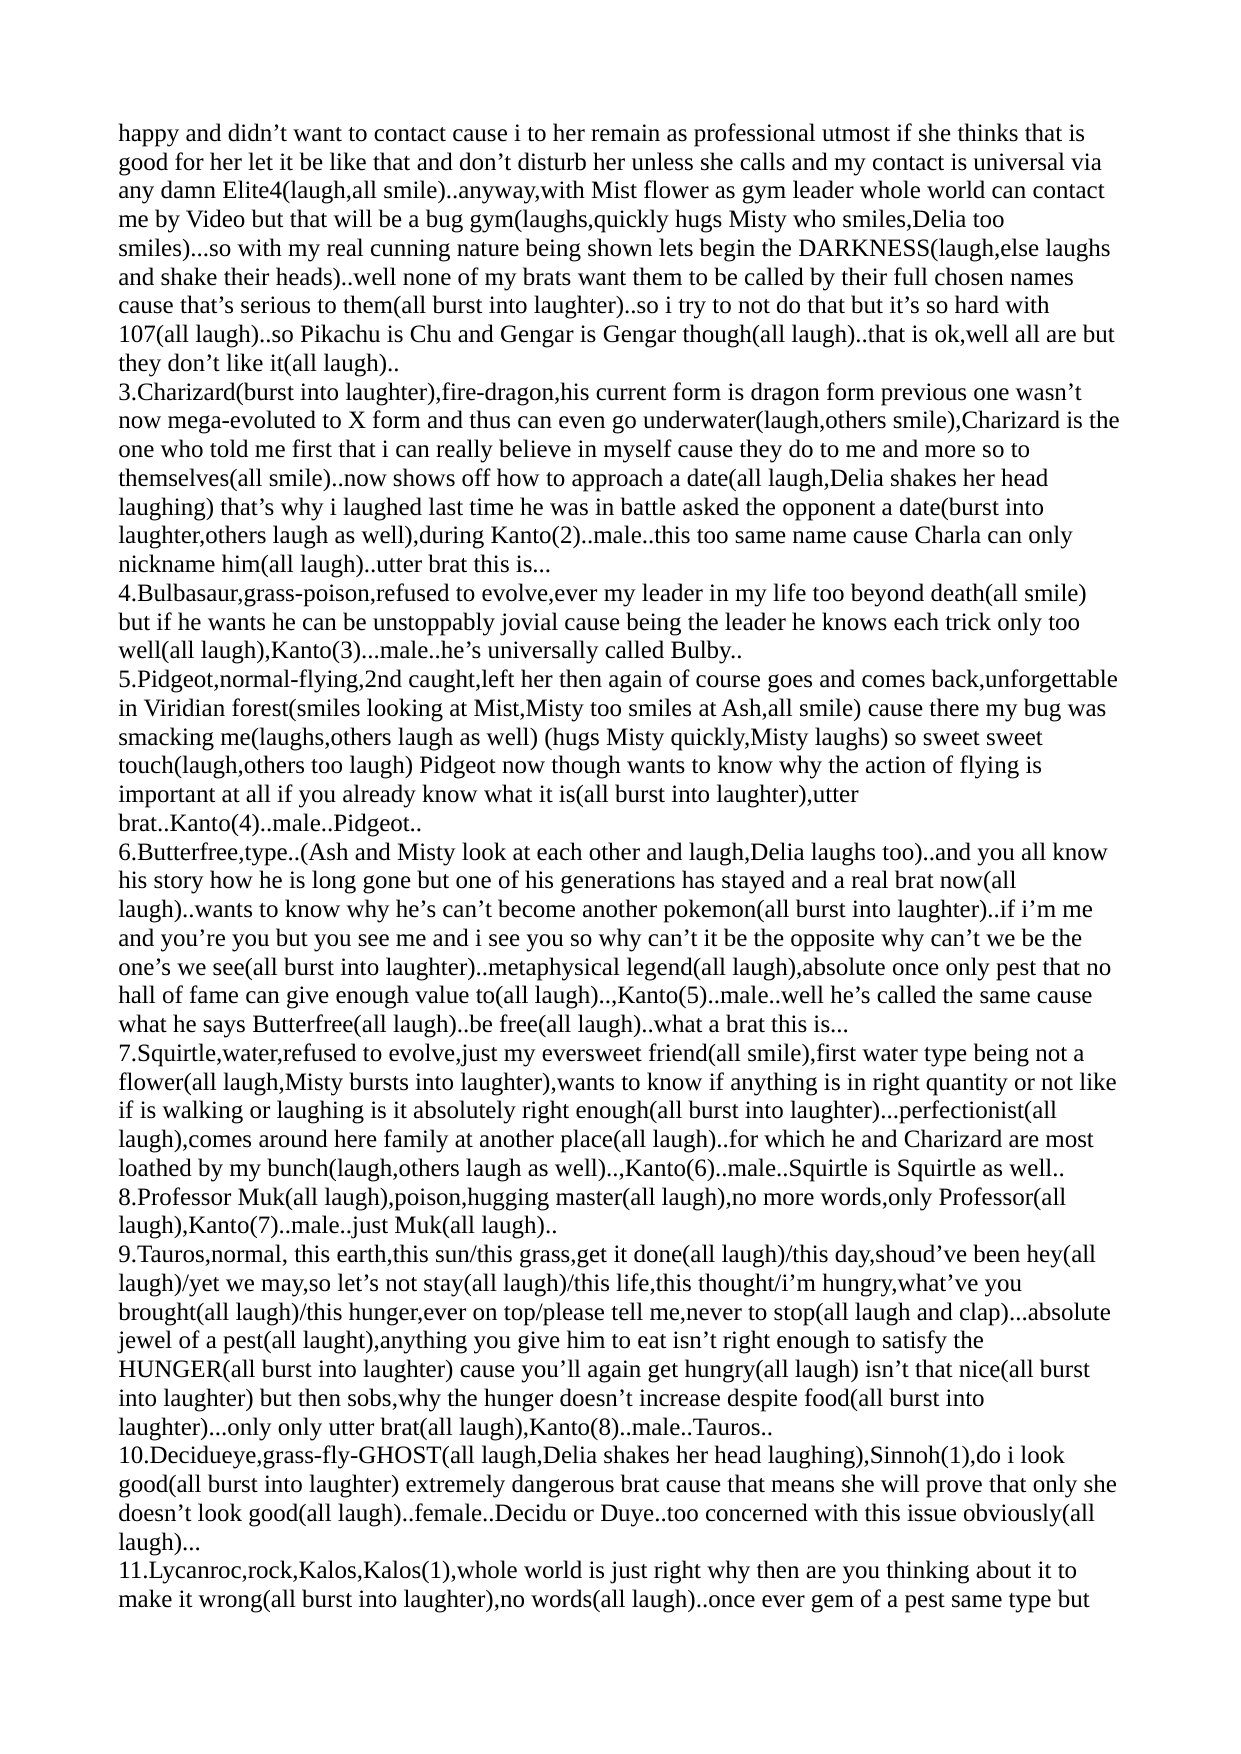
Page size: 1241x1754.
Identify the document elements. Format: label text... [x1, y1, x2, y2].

text 8.Professor Muk(all laugh),poison,hugging master(all laugh),no more words,only Professor(all laugh),Kanto(7)..male..just Muk(all laugh).. [118, 1182, 1122, 1239]
text 6.Butterfree,type..(Ash and Misty look at each other and laugh,Delia laughs too)..and you all know his story how he is long gone but one of his generations has stayed and a real brat now(all laugh)..wants to know why he’s can’t become another pokemon(all burst into laughter)..if i’m me and you’re you but you see me and i see you so why can’t it be the opposite why can’t we be the one’s we see(all burst into laughter)..metaphysical legend(all laugh),absolute once only pest that no hall of fame can give enough value to(all laugh)..,Kanto(5)..male..well he’s called the same cause what he says Butterfree(all laugh)..be free(all laugh)..what a brat this is... [118, 837, 1122, 1038]
text 10.Decidueye,grass-fly-GHOST(all laugh,Delia shakes her head laughing),Sinnoh(1),do i look good(all burst into laughter) extremely dangerous brat cause that means she will prove that only she doesn’t look good(all laugh)..female..Decidu or Duye..too concerned with this issue obviously(all laugh)... [118, 1441, 1122, 1556]
text happy and didn’t want to contact cause i to her remain as professional utmost if she thinks that is good for her let it be like that and don’t disturb her unless she calls and my contact is universal via any damn Elite4(laugh,all smile)..anyway,with Mist flower as gym leader whole world can contact me by Video but that will be a bug gym(laughs,quickly hugs Misty who smiles,Delia too smiles)...so with my real cunning nature being shown lets begin the DARKNESS(laugh,else laughs and shake their heads)..well none of my brats want them to be called by their full chosen names cause that’s serious to them(all burst into laughter)..so i try to not do that but it’s so hard with 107(all laugh)..so Pikachu is Chu and Gengar is Gengar though(all laugh)..that is ok,well all are but they don’t like it(all laugh).. [118, 118, 1122, 377]
text 7.Squirtle,water,refused to evolve,just my eversweet friend(all smile),first water type being not a flower(all laugh,Misty bursts into laughter),wants to know if anything is in right quantity or not like if is walking or laughing is it absolutely right enough(all burst into laughter)...perfectionist(all laugh),comes around here family at another place(all laugh)..for which he and Charizard are most loathed by my bunch(laugh,others laugh as well)..,Kanto(6)..male..Squirtle is Squirtle as well.. [118, 1038, 1122, 1182]
text 5.Pidgeot,normal-flying,2nd caught,left her then again of course goes and comes back,unforgettable in Viridian forest(smiles looking at Mist,Misty too smiles at Ash,all smile) cause there my bug was smacking me(laughs,others laugh as well) (hugs Misty quickly,Misty laughs) so sweet sweet touch(laugh,others too laugh) Pidgeot now though wants to know why the action of flying is important at all if you already know what it is(all burst into laughter),utter brat..Kanto(4)..male..Pidgeot.. [118, 664, 1122, 837]
text 11.Lycanroc,rock,Kalos,Kalos(1),whole world is just right why then are you thinking about it to make it wrong(all burst into laughter),no words(all laugh)..once ever gem of a pest same type but [118, 1556, 1122, 1613]
text 9.Tauros,normal, this earth,this sun/this grass,get it done(all laugh)/this day,shoud’ve been hey(all laugh)/yet we may,so let’s not stay(all laugh)/this life,this thought/i’m hungry,what’ve you brought(all laugh)/this hunger,ever on top/please tell me,never to stop(all laugh and clap)...absolute jewel of a pest(all laught),anything you give him to eat isn’t right enough to satisfy the HUNGER(all burst into laughter) cause you’ll again get hungry(all laugh) isn’t that nice(all burst into laughter) but then sobs,why the hunger doesn’t increase despite food(all burst into laughter)...only only utter brat(all laugh),Kanto(8)..male..Tauros.. [118, 1239, 1122, 1441]
text 3.Charizard(burst into laughter),fire-dragon,his current form is dragon form previous one wasn’t now mega-evoluted to X form and thus can even go underwater(laugh,others smile),Charizard is the one who told me first that i can really believe in myself cause they do to me and more so to themselves(all smile)..now shows off how to approach a date(all laugh,Delia shakes her head laughing) that’s why i laughed last time he was in battle asked the opponent a date(burst into laughter,others laugh as well),during Kanto(2)..male..this too same name cause Charla can only nickname him(all laugh)..utter brat this is... [118, 377, 1122, 578]
text 4.Bulbasaur,grass-poison,refused to evolve,ever my leader in my life too beyond death(all smile) but if he wants he can be unstoppably jovial cause being the leader he knows each trick only too well(all laugh),Kanto(3)...male..he’s universally called Bulby.. [118, 578, 1122, 664]
